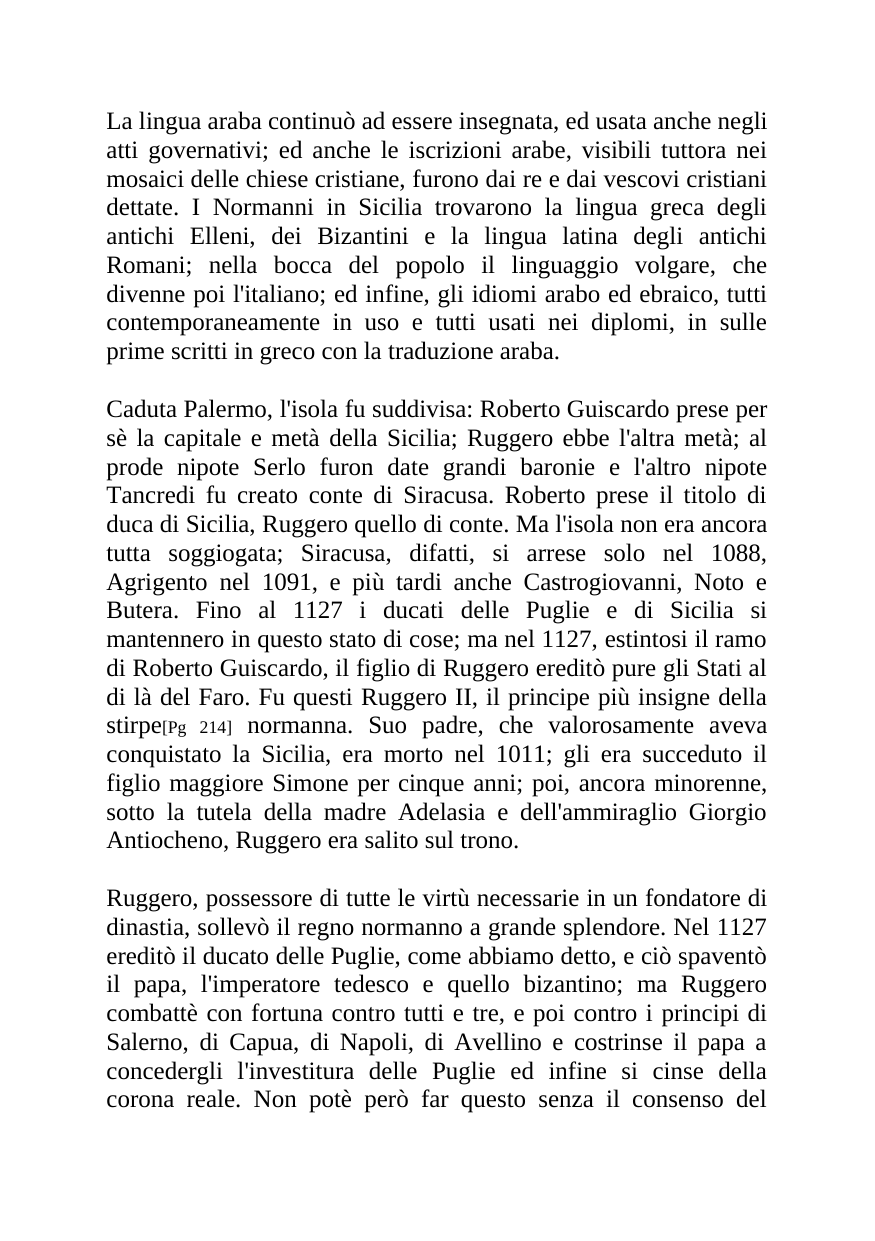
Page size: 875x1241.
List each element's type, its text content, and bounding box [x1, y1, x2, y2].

text La lingua araba continuò ad essere insegnata, ed usata anche negli atti governativi; ed anche le iscrizioni arabe, visibili tuttora nei mosaici delle chiese cristiane, furono dai re e dai vescovi cristiani dettate. I Normanni in Sicilia trovarono la lingua greca degli antichi Elleni, dei Bizantini e la lingua latina degli antichi Romani; nella bocca del popolo il linguaggio volgare, che divenne poi l'italiano; ed infine, gli idiomi arabo ed ebraico, tutti contemporaneamente in uso e tutti usati nei diplomi, in sulle prime scritti in greco con la traduzione araba. [106, 106, 768, 365]
text Ruggero, possessore di tutte le virtù necessarie in un fondatore di dinastia, sollevò il regno normanno a grande splendore. Nel 1127 ereditò il ducato delle Puglie, come abbiamo detto, e ciò spaventò il papa, l'imperatore tedesco e quello bizantino; ma Ruggero combattè con fortuna contro tutti e tre, e poi contro i principi di Salerno, di Capua, di Napoli, di Avellino e costrinse il papa a concedergli l'investitura delle Puglie ed infine si cinse della corona reale. Non potè però far questo senza il consenso del [106, 883, 768, 1113]
text Caduta Palermo, l'isola fu suddivisa: Roberto Guiscardo prese per sè la capitale e metà della Sicilia; Ruggero ebbe l'altra metà; al prode nipote Serlo furon date grandi baronie e l'altro nipote Tancredi fu creato conte di Siracusa. Roberto prese il titolo di duca di Sicilia, Ruggero quello di conte. Ma l'isola non era ancora tutta soggiogata; Siracusa, difatti, si arrese solo nel 1088, Agrigento nel 1091, e più tardi anche Castrogiovanni, Noto e Butera. Fino al 1127 i ducati delle Puglie e di Sicilia si mantennero in questo stato di cose; ma nel 1127, estintosi il ramo di Roberto Guiscardo, il figlio di Ruggero ereditò pure gli Stati al di là del Faro. Fu questi Ruggero II, il principe più insigne della stirpe[Pg 214] normanna. Suo padre, che valorosamente aveva conquistato la Sicilia, era morto nel 1011; gli era succeduto il figlio maggiore Simone per cinque anni; poi, ancora minorenne, sotto la tutela della madre Adelasia e dell'ammiraglio Giorgio Antiocheno, Ruggero era salito sul trono. [106, 394, 768, 854]
